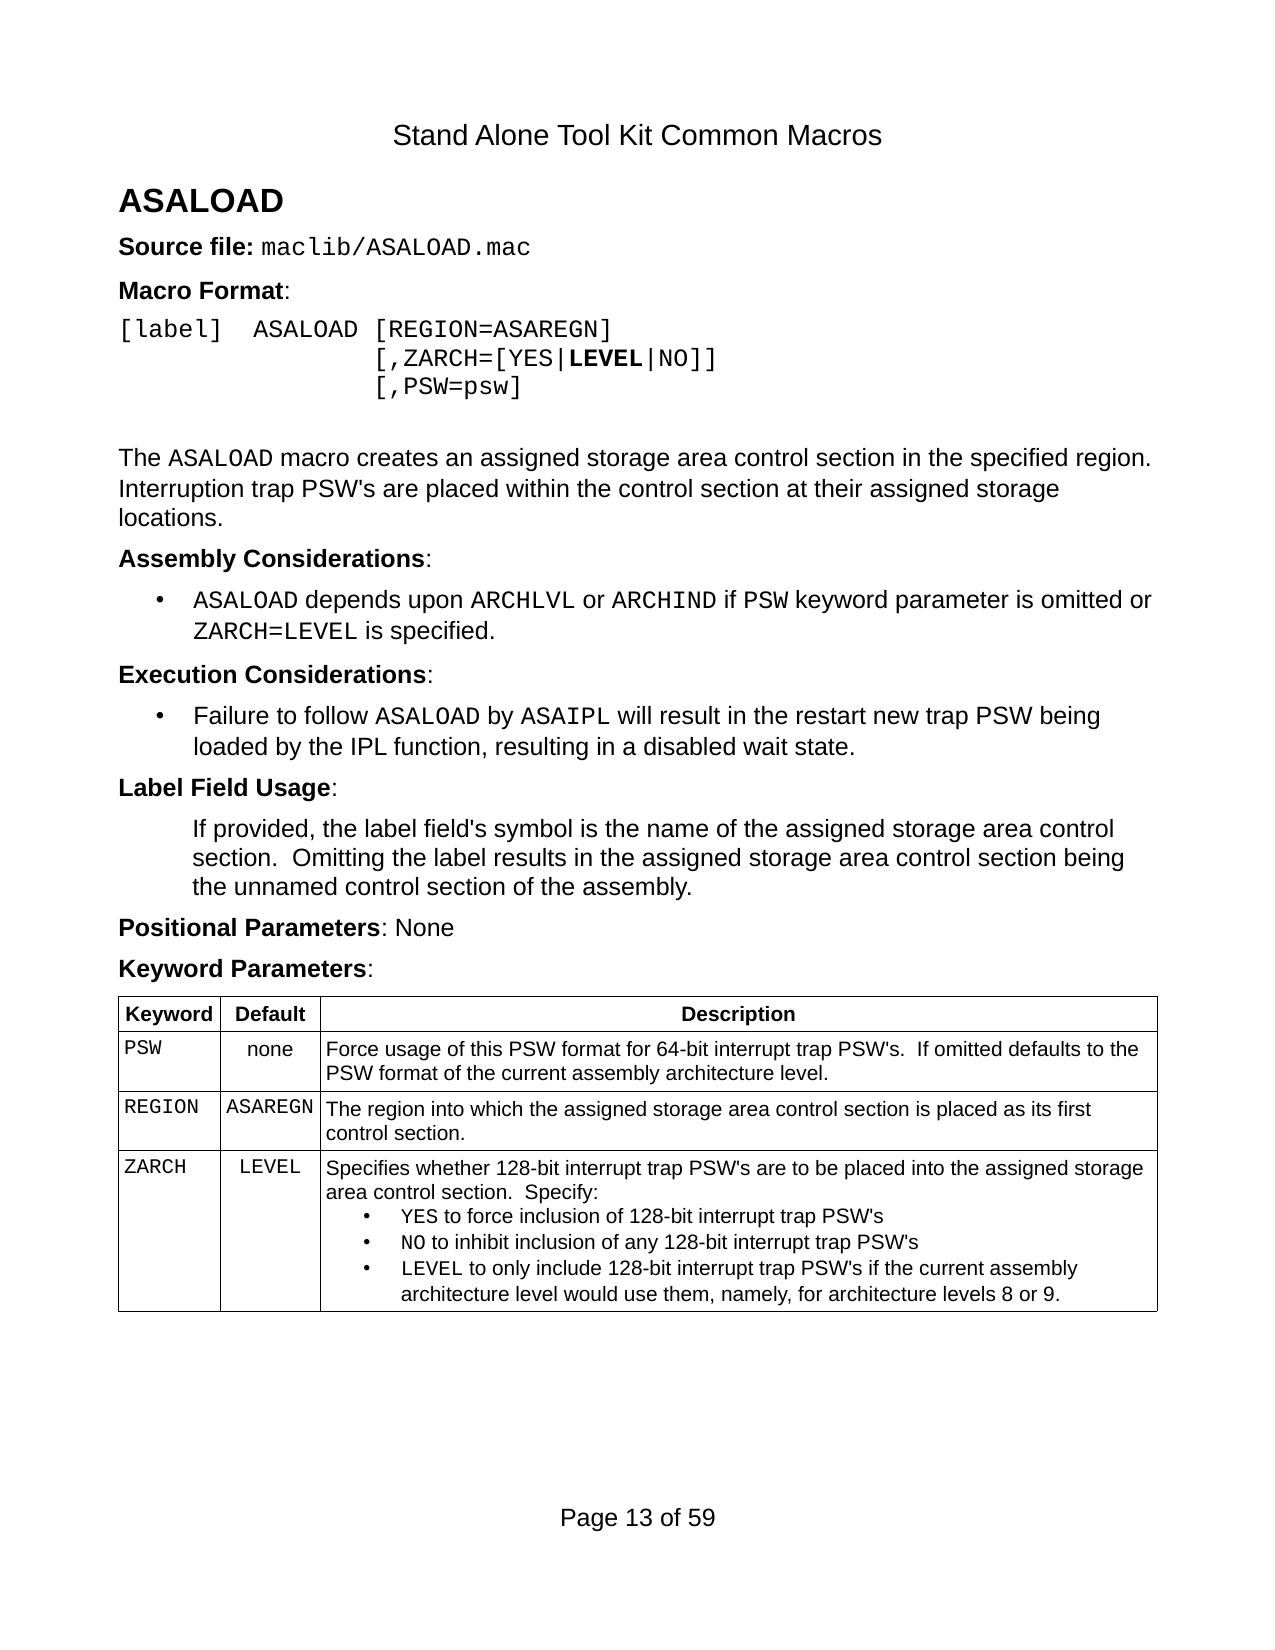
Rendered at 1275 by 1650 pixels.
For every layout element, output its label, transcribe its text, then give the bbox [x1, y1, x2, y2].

text The ASALOAD macro creates an assigned storage area control section in the specified region. Interruption trap PSW's are placed within the control section at their assigned storage locations. [118, 443, 1157, 532]
table_cell Specifies whether 128-bit interrupt trap PSW's are to be placed into the assigned storage area control section. Specify: YES to force inclusion of 128-bit interrupt trap PSW's NO to inhibit inclusion of any 128-bit interrupt trap PSW's LEVEL to only include 128-bit interrupt trap PSW's if the current assembly architecture level would use them, namely, for architecture levels 8 or 9. [321, 1151, 1157, 1311]
table_cell REGION [119, 1092, 220, 1150]
table_cell Force usage of this PSW format for 64-bit interrupt trap PSW's. If omitted defaults to the PSW format of the current assembly architecture level. [321, 1032, 1157, 1091]
text [label] ASALOAD [REGION=ASAREGN] [118, 317, 1157, 345]
text Source file: maclib/ASALOAD.mac [118, 232, 1157, 263]
table_cell LEVEL [221, 1151, 320, 1311]
table_header Keyword [119, 997, 220, 1031]
text Execution Considerations: [118, 660, 1157, 688]
table_header Description [321, 997, 1157, 1031]
text Label Field Usage: [118, 773, 1157, 802]
text Assembly Considerations: [118, 544, 1157, 573]
table_cell ZARCH [119, 1151, 220, 1311]
subtitle ASALOAD [118, 181, 1157, 220]
list ASALOAD depends upon ARCHLVL or ARCHIND if PSW keyword parameter is omitted or ZARCH=LEVEL is specified. [156, 585, 1157, 647]
text Keyword Parameters: [118, 954, 1157, 983]
text Macro Format: [118, 276, 1157, 304]
list Failure to follow ASALOAD by ASAIPL will result in the restart new trap PSW being loaded by the IPL function, resulting in a disabled wait state. [156, 701, 1157, 761]
text [,ZARCH=[YES|LEVEL|NO]] [118, 345, 1157, 374]
table_cell none [221, 1032, 320, 1091]
text Positional Parameters: None [118, 913, 1157, 942]
table_cell ASAREGN [221, 1092, 320, 1150]
table_header Default [221, 997, 320, 1031]
text If provided, the label field's symbol is the name of the assigned storage area control section. Omitting the label results in the assigned storage area control section being the unnamed control section of the assembly. [192, 814, 1157, 901]
table_cell PSW [119, 1032, 220, 1091]
text [,PSW=psw] [118, 374, 1157, 402]
table_cell The region into which the assigned storage area control section is placed as its first control section. [321, 1092, 1157, 1150]
